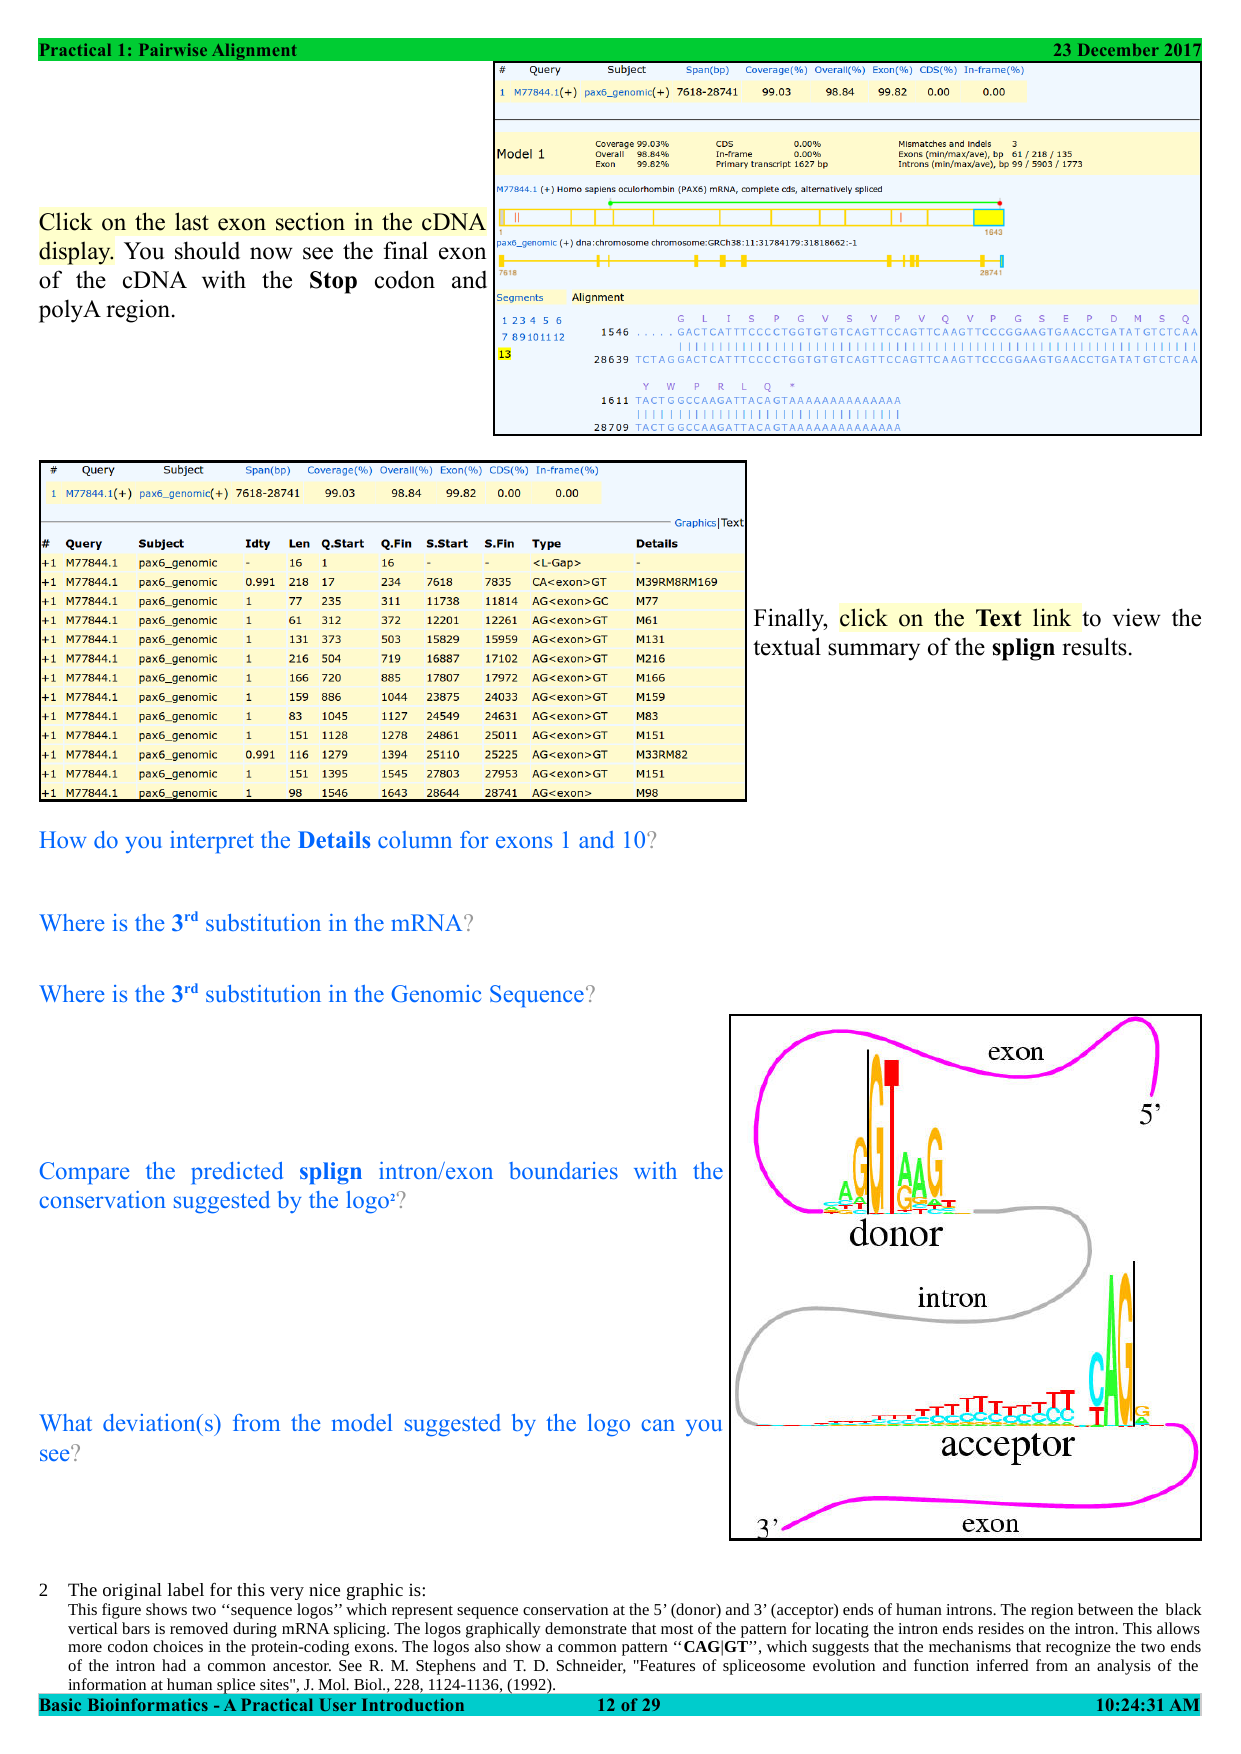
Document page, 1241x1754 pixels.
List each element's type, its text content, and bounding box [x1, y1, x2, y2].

picture [731, 1016, 1200, 1538]
text Where is the 3rd substitution in the Genomic Sequence? [38, 979, 1202, 1008]
text The original label for this very nice graphic is: [38, 1579, 1202, 1601]
text Compare the predicted splign intron/exon boundaries with the conservation suggested by the logo? [38, 1156, 729, 1214]
text Where is the 3rd substitution in the mRNA? [38, 908, 1202, 937]
text Finally, click on the Text link to view the textual summary of the splign results. [747, 603, 1202, 661]
picture [41, 463, 745, 799]
text What deviation(s) from the model suggested by the logo can you see? [38, 1408, 729, 1466]
text Click on the last exon section in the cDNA display. You should now see the final exon of the cDNA with the Stop codon and polyA region. [38, 207, 493, 323]
text This figure shows two ‘‘sequence logos’’ which represent sequence conservation at the 5’ (donor) and 3’ (acceptor) ends of human introns. The region between the black vertical bars is removed during mRNA splicing. The logos graphically demonstrate that most of the pattern for locating the intron ends resides on the intron. This allows more codon choices in the protein-coding exons. The logos also show a common pattern ‘‘CAG|GT’’, which suggests that the mechanisms that recognize the two ends of the intron had a common ancestor. See R. M. Stephens and T. D. Schneider, "Features of spliceosome evolution and function inferred from an analysis of the information at human splice sites", J. Mol. Biol., 228, 1124-1136, (1992). [68, 1601, 1202, 1693]
text How do you interpret the Details column for exons 1 and 10? [38, 825, 1202, 854]
picture [495, 63, 1200, 434]
